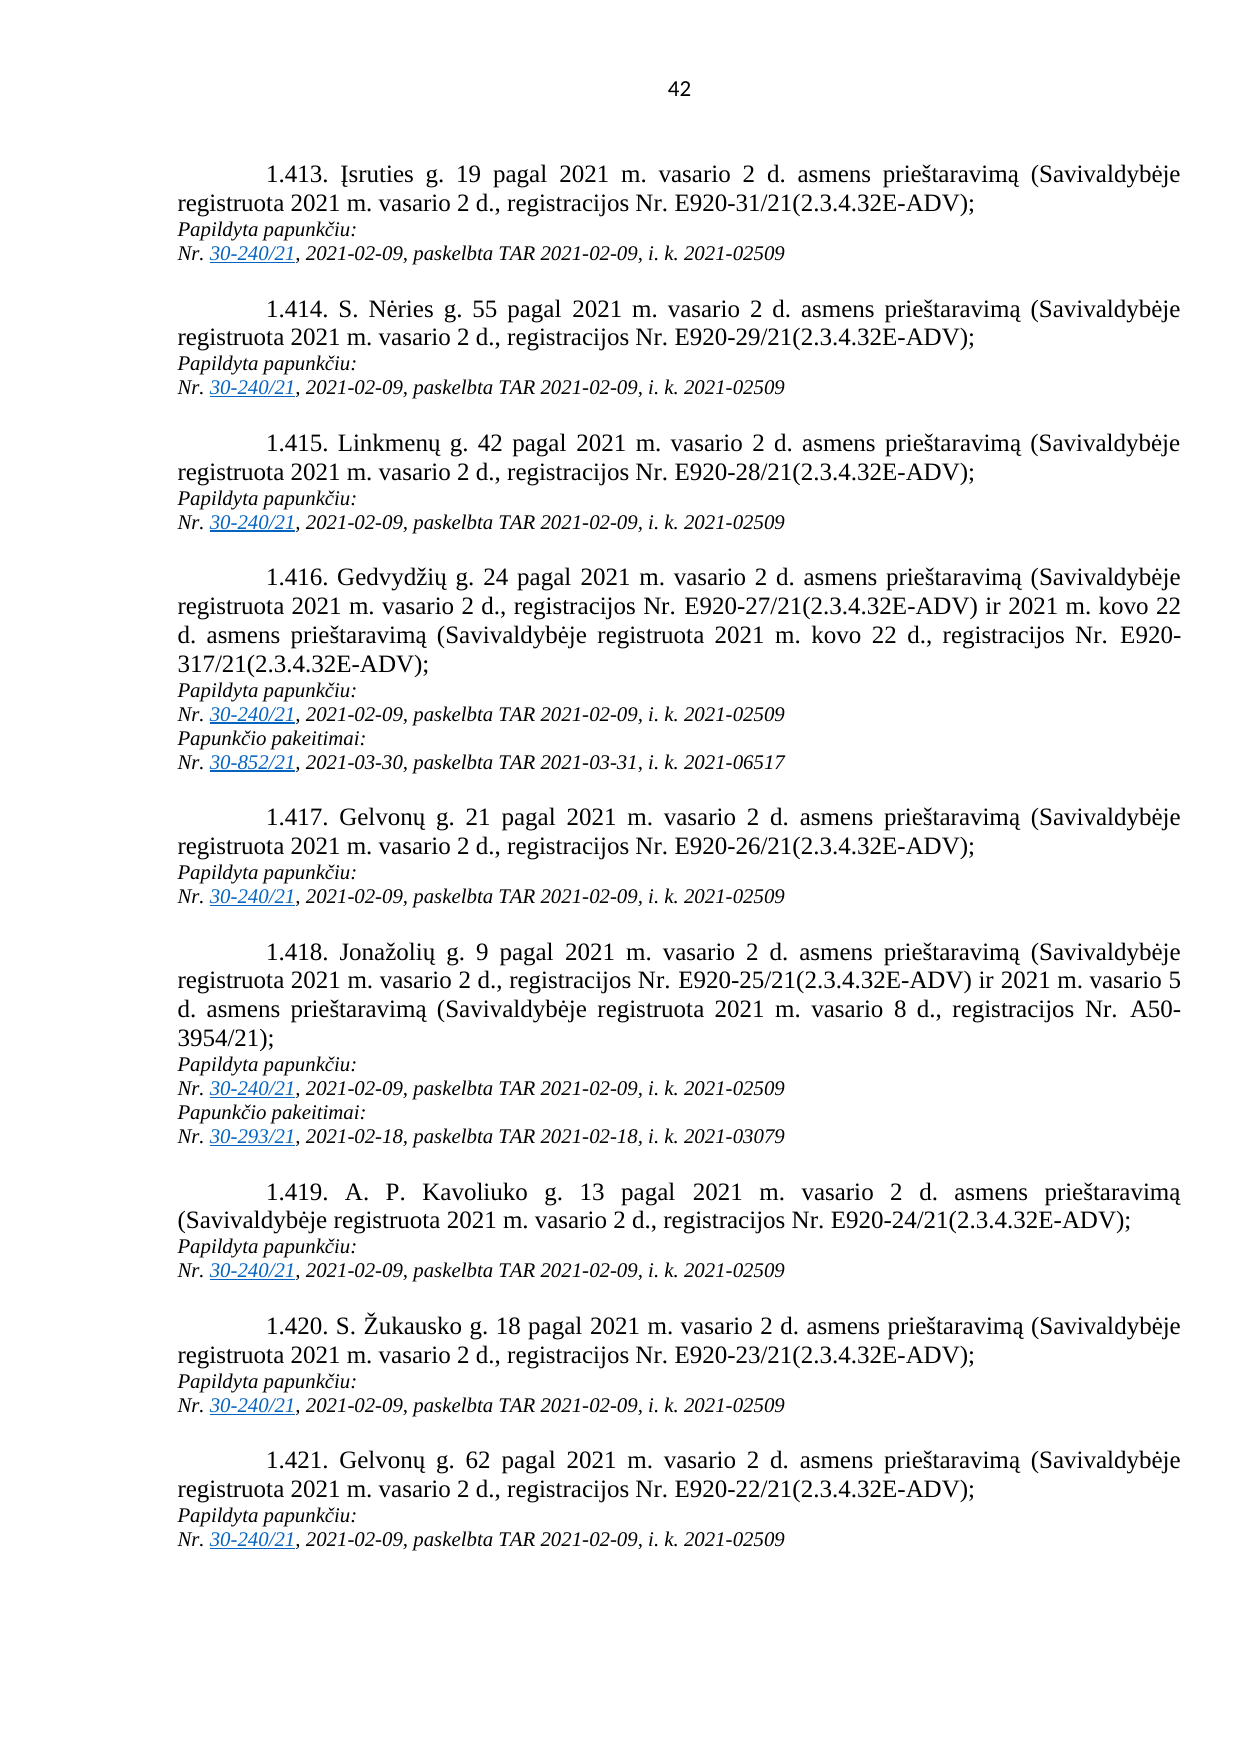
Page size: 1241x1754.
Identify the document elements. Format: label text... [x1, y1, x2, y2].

text 1.420. S. Žukausko g. 18 pagal 2021 m. vasario 2 d. asmens prieštaravimą (Savivaldybėje registruota 2021 m. vasario 2 d., registracijos Nr. E920-23/21(2.3.4.32E-ADV); [177, 1311, 1181, 1369]
text Papildyta papunkčiu: [177, 1369, 1181, 1393]
text Nr. 30-240/21, 2021-02-09, paskelbta TAR 2021-02-09, i. k. 2021-02509 [177, 884, 1181, 908]
text Nr. 30-852/21, 2021-03-30, paskelbta TAR 2021-03-31, i. k. 2021-06517 [177, 750, 1181, 774]
text 1.419. A. P. Kavoliuko g. 13 pagal 2021 m. vasario 2 d. asmens prieštaravimą (Savivaldybėje registruota 2021 m. vasario 2 d., registracijos Nr. E920-24/21(2.3.4.32E-ADV); [177, 1177, 1181, 1234]
text Papunkčio pakeitimai: [177, 726, 1181, 750]
text 1.416. Gedvydžių g. 24 pagal 2021 m. vasario 2 d. asmens prieštaravimą (Savivaldybėje registruota 2021 m. vasario 2 d., registracijos Nr. E920-27/21(2.3.4.32E-ADV) ir 2021 m. kovo 22 d. asmens prieštaravimą (Savivaldybėje registruota 2021 m. kovo 22 d., registracijos Nr. E920-317/21(2.3.4.32E-ADV); [177, 562, 1181, 677]
text Nr. 30-240/21, 2021-02-09, paskelbta TAR 2021-02-09, i. k. 2021-02509 [177, 510, 1181, 534]
text Nr. 30-240/21, 2021-02-09, paskelbta TAR 2021-02-09, i. k. 2021-02509 [177, 1258, 1181, 1282]
text Papunkčio pakeitimai: [177, 1100, 1181, 1124]
text Papildyta papunkčiu: [177, 1234, 1181, 1258]
text Papildyta papunkčiu: [177, 677, 1181, 702]
text Papildyta papunkčiu: [177, 486, 1181, 510]
text Nr. 30-293/21, 2021-02-18, paskelbta TAR 2021-02-18, i. k. 2021-03079 [177, 1124, 1181, 1148]
text Papildyta papunkčiu: [177, 1052, 1181, 1076]
text Nr. 30-240/21, 2021-02-09, paskelbta TAR 2021-02-09, i. k. 2021-02509 [177, 241, 1181, 265]
text 1.415. Linkmenų g. 42 pagal 2021 m. vasario 2 d. asmens prieštaravimą (Savivaldybėje registruota 2021 m. vasario 2 d., registracijos Nr. E920-28/21(2.3.4.32E-ADV); [177, 428, 1181, 486]
text Nr. 30-240/21, 2021-02-09, paskelbta TAR 2021-02-09, i. k. 2021-02509 [177, 1393, 1181, 1417]
text Papildyta papunkčiu: [177, 860, 1181, 884]
text Nr. 30-240/21, 2021-02-09, paskelbta TAR 2021-02-09, i. k. 2021-02509 [177, 1527, 1181, 1551]
text Nr. 30-240/21, 2021-02-09, paskelbta TAR 2021-02-09, i. k. 2021-02509 [177, 375, 1181, 399]
text 1.413. Įsruties g. 19 pagal 2021 m. vasario 2 d. asmens prieštaravimą (Savivaldybėje registruota 2021 m. vasario 2 d., registracijos Nr. E920-31/21(2.3.4.32E-ADV); [177, 159, 1181, 217]
text 1.417. Gelvonų g. 21 pagal 2021 m. vasario 2 d. asmens prieštaravimą (Savivaldybėje registruota 2021 m. vasario 2 d., registracijos Nr. E920-26/21(2.3.4.32E-ADV); [177, 802, 1181, 860]
text Nr. 30-240/21, 2021-02-09, paskelbta TAR 2021-02-09, i. k. 2021-02509 [177, 1076, 1181, 1100]
text Papildyta papunkčiu: [177, 217, 1181, 241]
text 1.414. S. Nėries g. 55 pagal 2021 m. vasario 2 d. asmens prieštaravimą (Savivaldybėje registruota 2021 m. vasario 2 d., registracijos Nr. E920-29/21(2.3.4.32E-ADV); [177, 294, 1181, 351]
text Papildyta papunkčiu: [177, 1503, 1181, 1527]
text Papildyta papunkčiu: [177, 351, 1181, 375]
text Nr. 30-240/21, 2021-02-09, paskelbta TAR 2021-02-09, i. k. 2021-02509 [177, 702, 1181, 726]
text 1.421. Gelvonų g. 62 pagal 2021 m. vasario 2 d. asmens prieštaravimą (Savivaldybėje registruota 2021 m. vasario 2 d., registracijos Nr. E920-22/21(2.3.4.32E-ADV); [177, 1446, 1181, 1503]
text 1.418. Jonažolių g. 9 pagal 2021 m. vasario 2 d. asmens prieštaravimą (Savivaldybėje registruota 2021 m. vasario 2 d., registracijos Nr. E920-25/21(2.3.4.32E-ADV) ir 2021 m. vasario 5 d. asmens prieštaravimą (Savivaldybėje registruota 2021 m. vasario 8 d., registracijos Nr. A50-3954/21); [177, 937, 1181, 1052]
